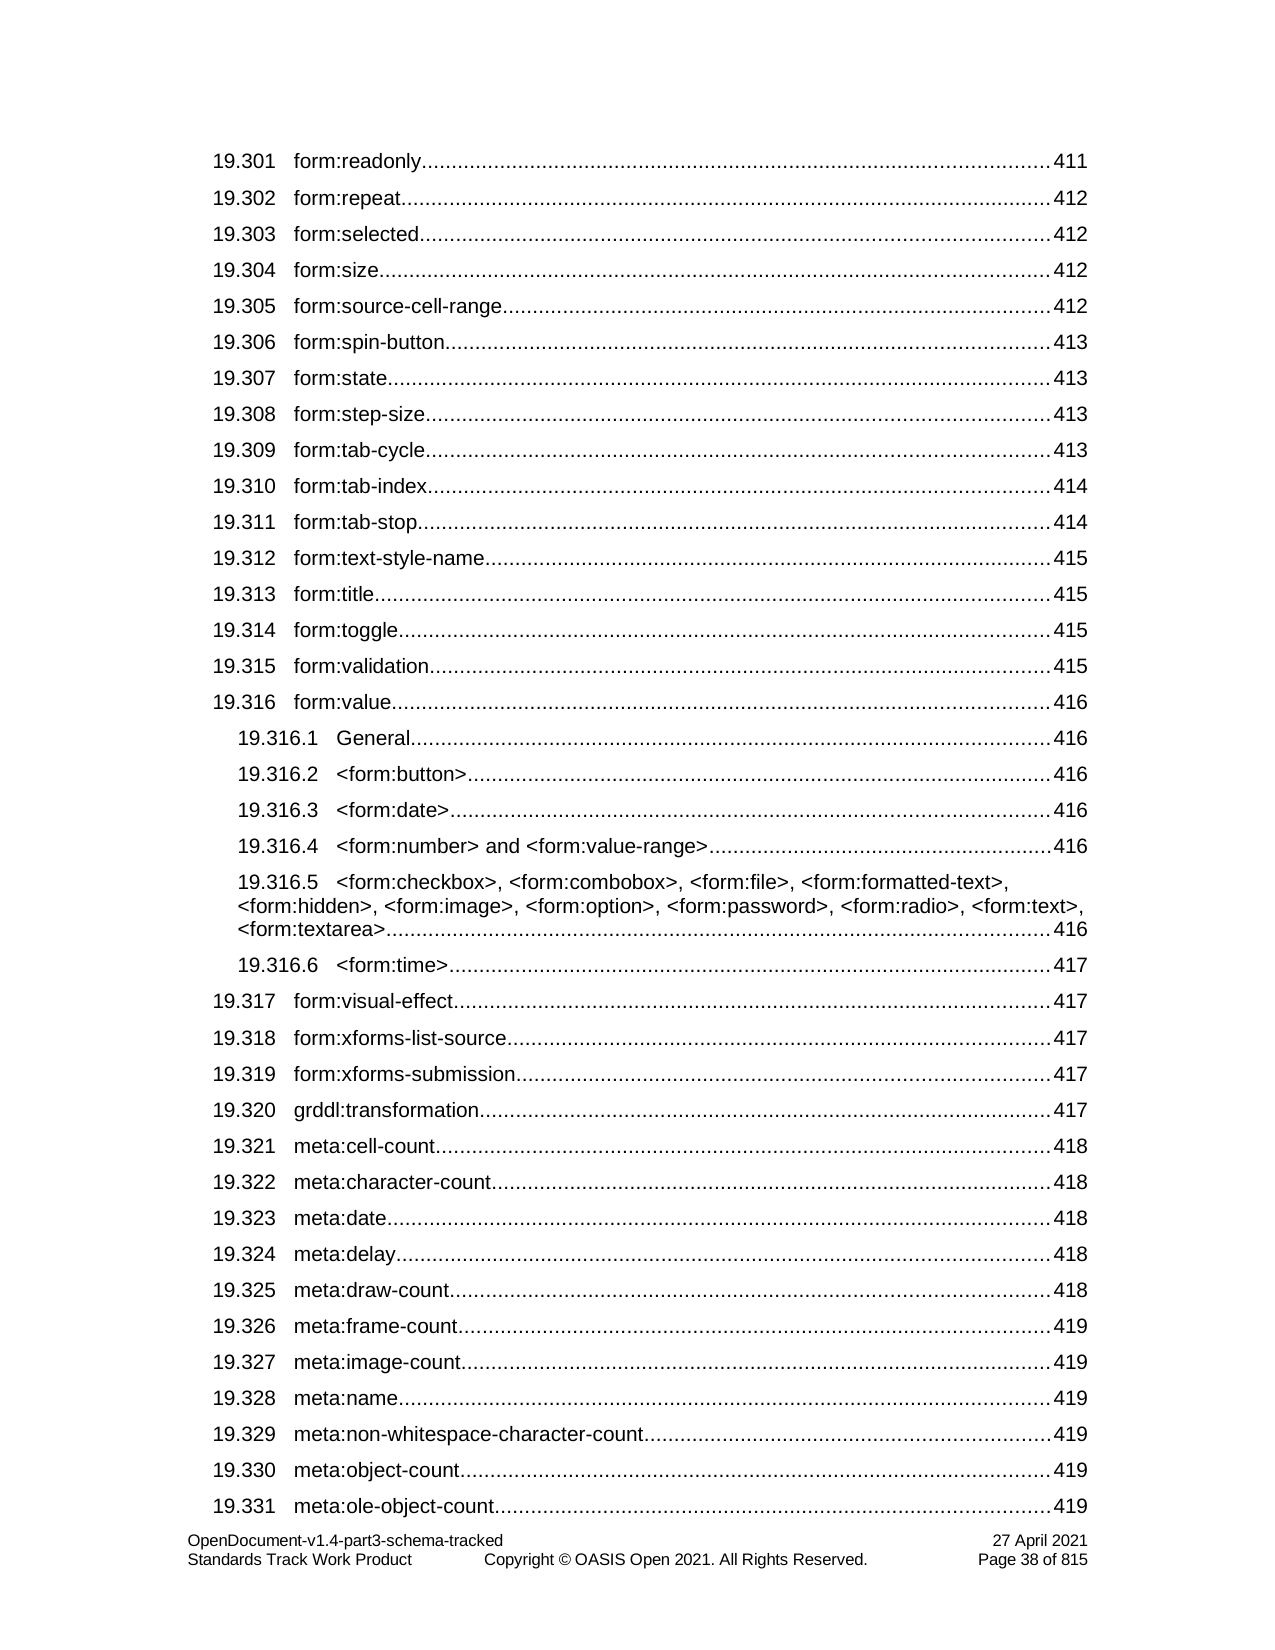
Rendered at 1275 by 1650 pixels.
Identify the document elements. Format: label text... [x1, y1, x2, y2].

text 19.308 form:step-size 413 [212, 402, 1088, 426]
text 19.303 form:selected 412 [212, 222, 1088, 246]
text 19.316 form:value 416 [212, 691, 1088, 714]
text 19.323 meta:date 418 [212, 1206, 1088, 1230]
text 19.320 grddl:transformation 417 [212, 1098, 1088, 1122]
text 19.310 form:tab-index 414 [212, 474, 1088, 498]
text 19.317 form:visual-effect 417 [212, 990, 1088, 1013]
text 19.316.5 <form:checkbox>, <form:combobox>, <form:file>, <form:formatted-text>, <form:hidden>, <form:image>, <form:option>, <form:password>, <form:radio>, <form:text>, <form:textarea> 416 [237, 871, 1088, 941]
text 19.318 form:xforms-list-source 417 [212, 1026, 1088, 1049]
text 19.319 form:xforms-submission 417 [212, 1062, 1088, 1086]
text 19.301 form:readonly 411 [212, 150, 1088, 173]
text 19.331 meta:ole-object-count 419 [212, 1494, 1088, 1518]
text 19.316.6 <form:time> 417 [237, 954, 1088, 977]
text 19.307 form:state 413 [212, 366, 1088, 390]
text 19.302 form:repeat 412 [212, 186, 1088, 209]
text 19.316.3 <form:date> 416 [237, 799, 1088, 822]
text 19.324 meta:delay 418 [212, 1242, 1088, 1266]
text 19.312 form:text-style-name 415 [212, 546, 1088, 570]
text 19.330 meta:object-count 419 [212, 1458, 1088, 1482]
text 19.316.1 General 416 [237, 727, 1088, 750]
text 19.311 form:tab-stop 414 [212, 510, 1088, 534]
text 19.313 form:title 415 [212, 582, 1088, 606]
text 19.316.4 <form:number> and <form:value-range> 416 [237, 835, 1088, 858]
text 19.329 meta:non-whitespace-character-count 419 [212, 1422, 1088, 1446]
text 19.306 form:spin-button 413 [212, 330, 1088, 354]
text 19.321 meta:cell-count 418 [212, 1134, 1088, 1158]
text 19.316.2 <form:button> 416 [237, 763, 1088, 786]
text 19.326 meta:frame-count 419 [212, 1314, 1088, 1338]
text 19.322 meta:character-count 418 [212, 1170, 1088, 1194]
text 19.325 meta:draw-count 418 [212, 1278, 1088, 1302]
text 19.315 form:validation 415 [212, 654, 1088, 678]
text 19.309 form:tab-cycle 413 [212, 438, 1088, 462]
text 19.314 form:toggle 415 [212, 618, 1088, 642]
text 19.304 form:size 412 [212, 258, 1088, 282]
text 19.305 form:source-cell-range 412 [212, 294, 1088, 318]
text 19.328 meta:name 419 [212, 1386, 1088, 1410]
text 19.327 meta:image-count 419 [212, 1350, 1088, 1374]
